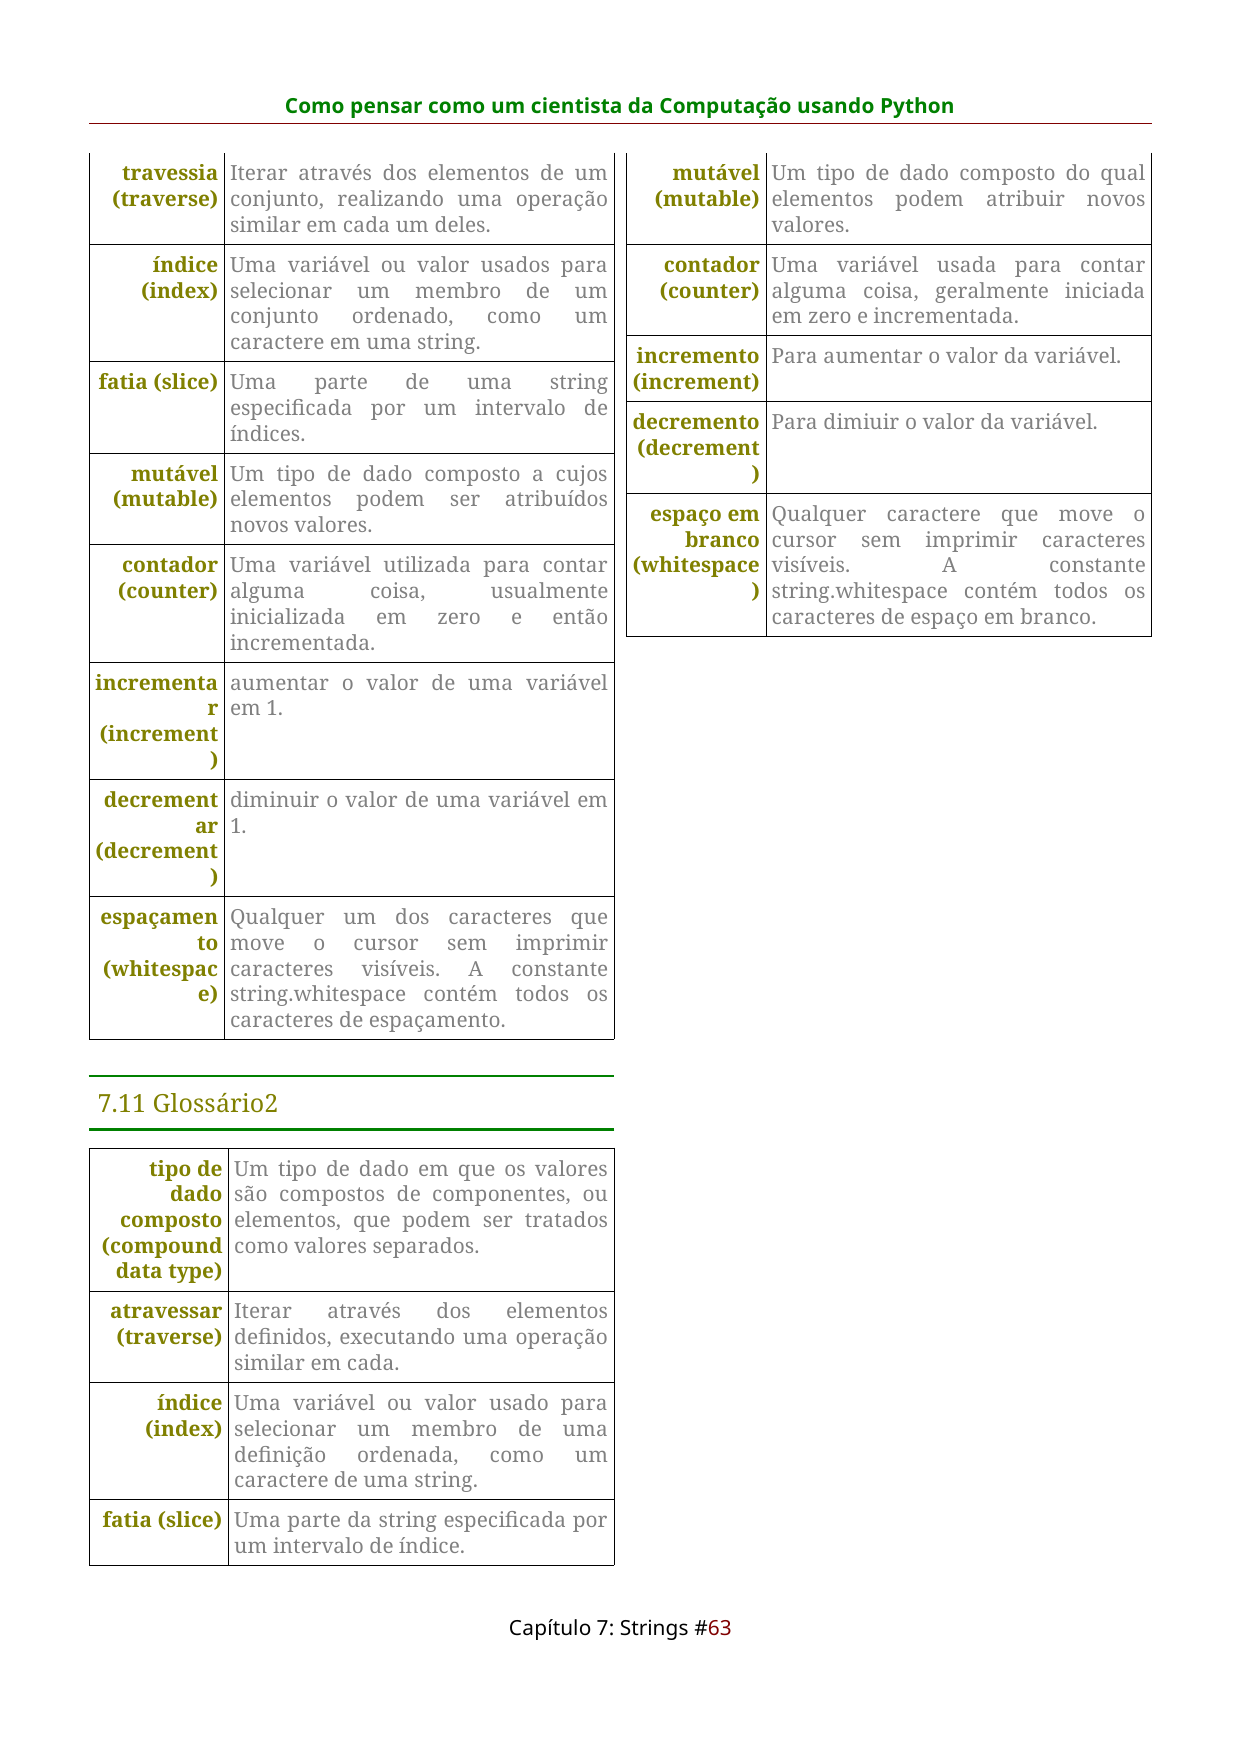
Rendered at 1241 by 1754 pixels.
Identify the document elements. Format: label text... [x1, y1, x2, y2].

table_header Um tipo de dado em que os valores são compostos de componentes, ou elementos, que podem ser tratados como valores separados. [229, 1149, 614, 1291]
table_cell Uma variável utilizada para contar alguma coisa, usualmente inicializada em zero e então incrementada. [225, 545, 614, 662]
table_cell diminuir o valor de uma variável em 1. [225, 780, 614, 896]
table_cell mutável (mutable) [90, 454, 224, 544]
table_cell Uma variável ou valor usado para selecionar um membro de uma definição ordenada, como um caractere de uma string. [229, 1383, 614, 1499]
table_cell Qualquer um dos caracteres que move o cursor sem imprimir caracteres visíveis. A constante string.whitespace contém todos os caracteres de espaçamento. [225, 897, 614, 1039]
table_cell espaçamento (whitespace) [90, 897, 224, 1039]
table_cell travessia (traverse) [90, 153, 224, 244]
table_header tipo de dado composto (compound data type) [90, 1149, 228, 1291]
table_cell incremento (increment) [627, 336, 766, 401]
table_cell Qualquer caractere que move o cursor sem imprimir caracteres visíveis. A constante string.whitespace contém todos os caracteres de espaço em branco. [767, 494, 1151, 636]
table_cell Uma variável ou valor usados para selecionar um membro de um conjunto ordenado, como um caractere em uma string. [225, 245, 614, 361]
table_cell Para aumentar o valor da variável. [767, 336, 1151, 401]
table_cell atravessar (traverse) [90, 1292, 228, 1382]
table_cell índice (index) [90, 245, 224, 361]
table_cell mutável (mutable) [627, 153, 766, 244]
table_cell decremento (decrement) [627, 402, 766, 493]
table_cell fatia (slice) [90, 1500, 228, 1565]
table_cell decrementar (decrement) [90, 780, 224, 896]
table_cell Iterar através dos elementos de um conjunto, realizando uma operação similar em cada um deles. [225, 153, 614, 244]
table_cell Iterar através dos elementos definidos, executando uma operação similar em cada. [229, 1292, 614, 1382]
table_cell Uma parte da string especificada por um intervalo de índice. [229, 1500, 614, 1565]
table_cell Um tipo de dado composto do qual elementos podem atribuir novos valores. [767, 153, 1151, 244]
table_cell Um tipo de dado composto a cujos elementos podem ser atribuídos novos valores. [225, 454, 614, 544]
table_cell índice (index) [90, 1383, 228, 1499]
table_cell contador (counter) [627, 245, 766, 335]
table_cell espaço em branco (whitespace) [627, 494, 766, 636]
table_cell Uma variável usada para contar alguma coisa, geralmente iniciada em zero e incrementada. [767, 245, 1151, 335]
table_cell aumentar o valor de uma variável em 1. [225, 663, 614, 779]
table_cell Uma parte de uma string especificada por um intervalo de índices. [225, 362, 614, 453]
table_cell Para dimiuir o valor da variável. [767, 402, 1151, 493]
table_cell contador (counter) [90, 545, 224, 662]
table_cell incrementar (increment) [90, 663, 224, 779]
subtitle 7.11 Glossário2 [88, 1076, 614, 1131]
table_cell fatia (slice) [90, 362, 224, 453]
